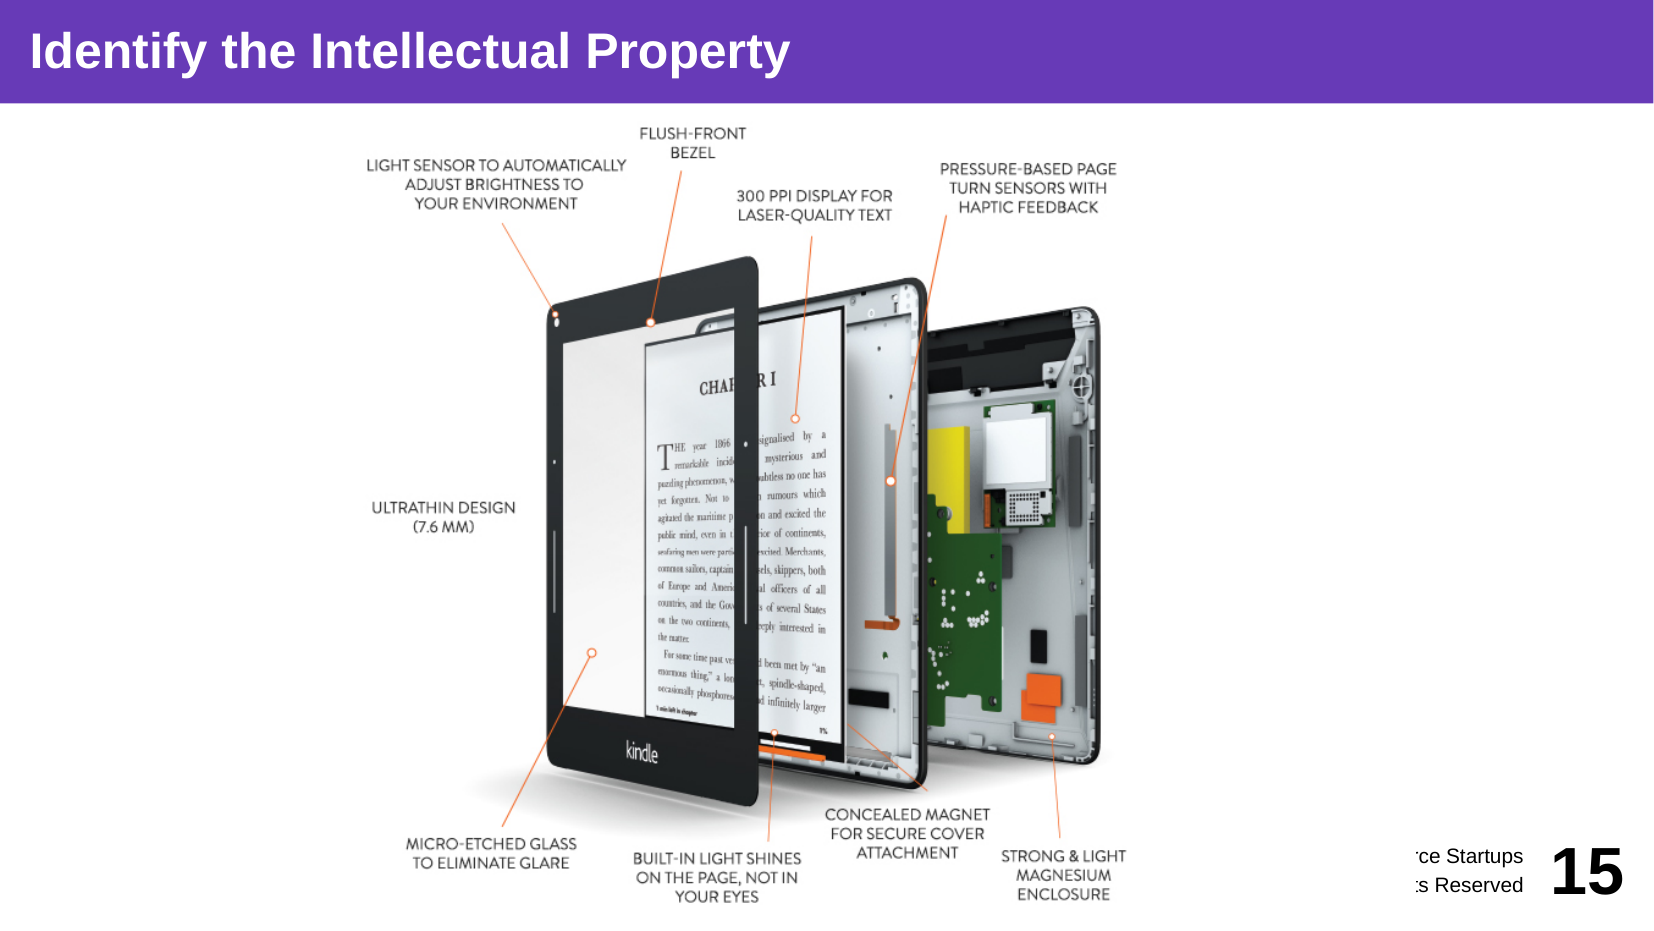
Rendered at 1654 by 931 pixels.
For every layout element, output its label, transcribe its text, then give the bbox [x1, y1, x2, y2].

picture [237, 104, 1416, 931]
title Identify the Intellectual Property [0, 0, 1654, 104]
